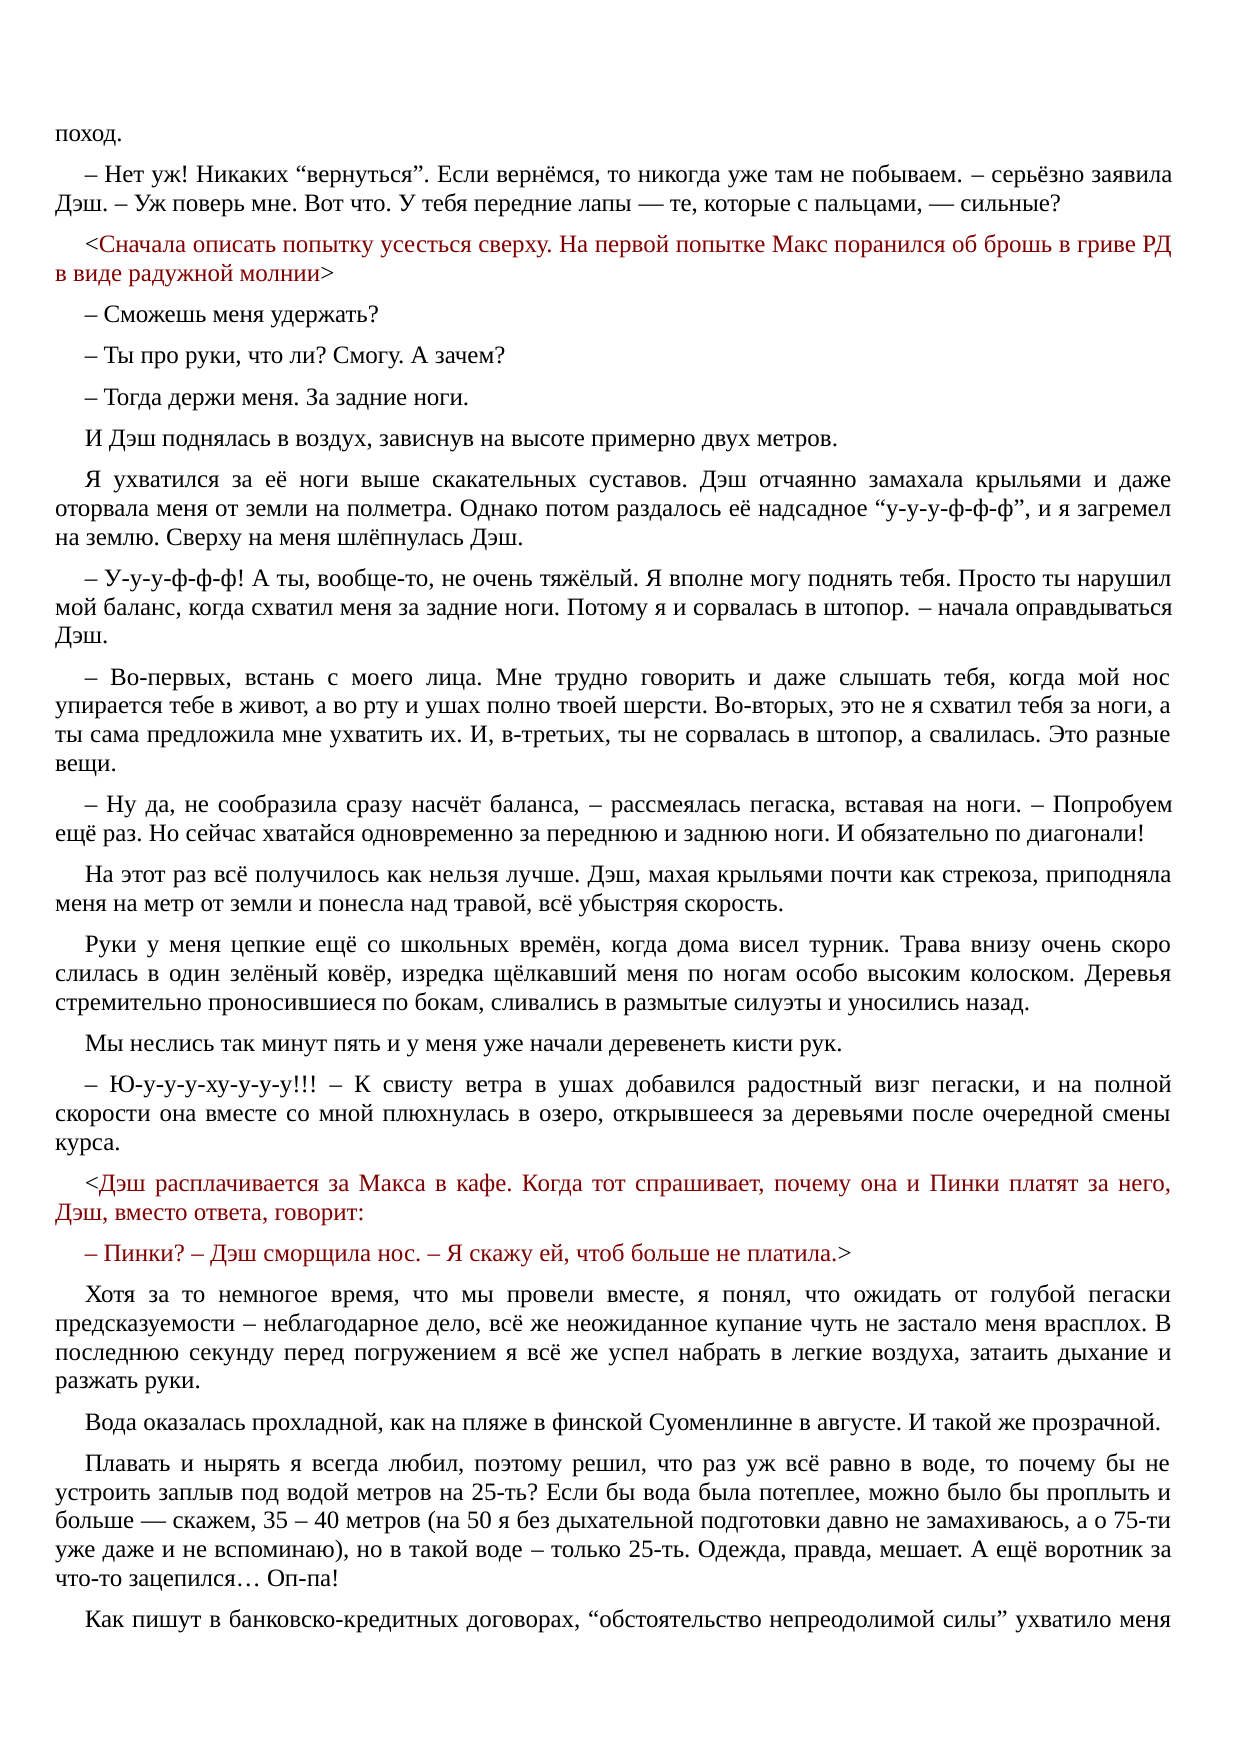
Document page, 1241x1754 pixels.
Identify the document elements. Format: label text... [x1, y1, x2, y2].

text поход. [55, 118, 1172, 147]
text Я ухватился за её ноги выше скакательных суставов. Дэш отчаянно замахала крыльями и даже оторвала меня от земли на полметра. Однако потом раздалось её надсадное “у-у-у-ф-ф-ф”, и я загремел на землю. Сверху на меня шлёпнулась Дэш. [55, 464, 1172, 551]
text И Дэш поднялась в воздух, зависнув на высоте примерно двух метров. [55, 423, 1172, 452]
text – Тогда держи меня. За задние ноги. [55, 382, 1172, 411]
text Хотя за то немногое время, что мы провели вместе, я понял, что ожидать от голубой пегаски предсказуемости – неблагодарное дело, всё же неожиданное купание чуть не застало меня врасплох. В последнюю секунду перед погружением я всё же успел набрать в легкие воздуха, затаить дыхание и разжать руки. [55, 1279, 1172, 1394]
text – Во-первых, встань с моего лица. Мне трудно говорить и даже слышать тебя, когда мой нос упирается тебе в живот, а во рту и ушах полно твоей шерсти. Во-вторых, это не я схватил тебя за ноги, а ты сама предложила мне ухватить их. И, в-третьих, ты не сорвалась в штопор, а свалилась. Это разные вещи. [55, 662, 1172, 777]
text – Ну да, не сообразила сразу насчёт баланса, – рассмеялась пегаска, вставая на ноги. – Попробуем ещё раз. Но сейчас хватайся одновременно за переднюю и заднюю ноги. И обязательно по диагонали! [55, 789, 1172, 847]
text <Дэш расплачивается за Макса в кафе. Когда тот спрашивает, почему она и Пинки платят за него, Дэш, вместо ответа, говорит: [55, 1168, 1172, 1226]
text – Сможешь меня удержать? [55, 299, 1172, 328]
text Мы неслись так минут пять и у меня уже начали деревенеть кисти рук. [55, 1028, 1172, 1057]
text <Cначала описать попытку усесться сверху. На первой попытке Макс поранился об брошь в гриве РД в виде радужной молнии> [55, 229, 1172, 287]
text – Ю-у-у-у-ху-у-у-у!!! – К свисту ветра в ушах добавился радостный визг пегаски, и на полной скорости она вместе со мной плюхнулась в озеро, открывшееся за деревьями после очередной смены курса. [55, 1069, 1172, 1156]
text На этот раз всё получилось как нельзя лучше. Дэш, махая крыльями почти как стрекоза, приподняла меня на метр от земли и понесла над травой, всё убыстряя скорость. [55, 859, 1172, 917]
text Как пишут в банковско-кредитных договорах, “обстоятельство непреодолимой силы” ухватило меня [55, 1604, 1172, 1633]
text Вода оказалась прохладной, как на пляже в финской Суоменлинне в августе. И такой же прозрачной. [55, 1407, 1172, 1436]
text – Ты про руки, что ли? Смогу. А зачем? [55, 341, 1172, 369]
text Плавать и нырять я всегда любил, поэтому решил, что раз уж всё равно в воде, то почему бы не устроить заплыв под водой метров на 25-ть? Если бы вода была потеплее, можно было бы проплыть и больше — скажем, 35 – 40 метров (на 50 я без дыхательной подготовки давно не замахиваюсь, а о 75-ти уже даже и не вспоминаю), но в такой воде – только 25-ть. Одежда, правда, мешает. А ещё воротник за что-то зацепился… Оп-па! [55, 1448, 1172, 1592]
text – Пинки? – Дэш сморщила нос. – Я скажу ей, чтоб больше не платила.> [55, 1238, 1172, 1267]
text – Нет уж! Никаких “вернуться”. Если вернёмся, то никогда уже там не побываем. – серьёзно заявила Дэш. – Уж поверь мне. Вот что. У тебя передние лапы — те, которые с пальцами, — сильные? [55, 159, 1172, 217]
text Руки у меня цепкие ещё со школьных времён, когда дома висел турник. Трава внизу очень скоро слилась в один зелёный ковёр, изредка щёлкавший меня по ногам особо высоким колоском. Деревья стремительно проносившиеся по бокам, сливались в размытые силуэты и уносились назад. [55, 929, 1172, 1016]
text – У-у-у-ф-ф-ф! А ты, вообще-то, не очень тяжёлый. Я вполне могу поднять тебя. Просто ты нарушил мой баланс, когда схватил меня за задние ноги. Потому я и сорвалась в штопор. – начала оправдываться Дэш. [55, 563, 1172, 649]
